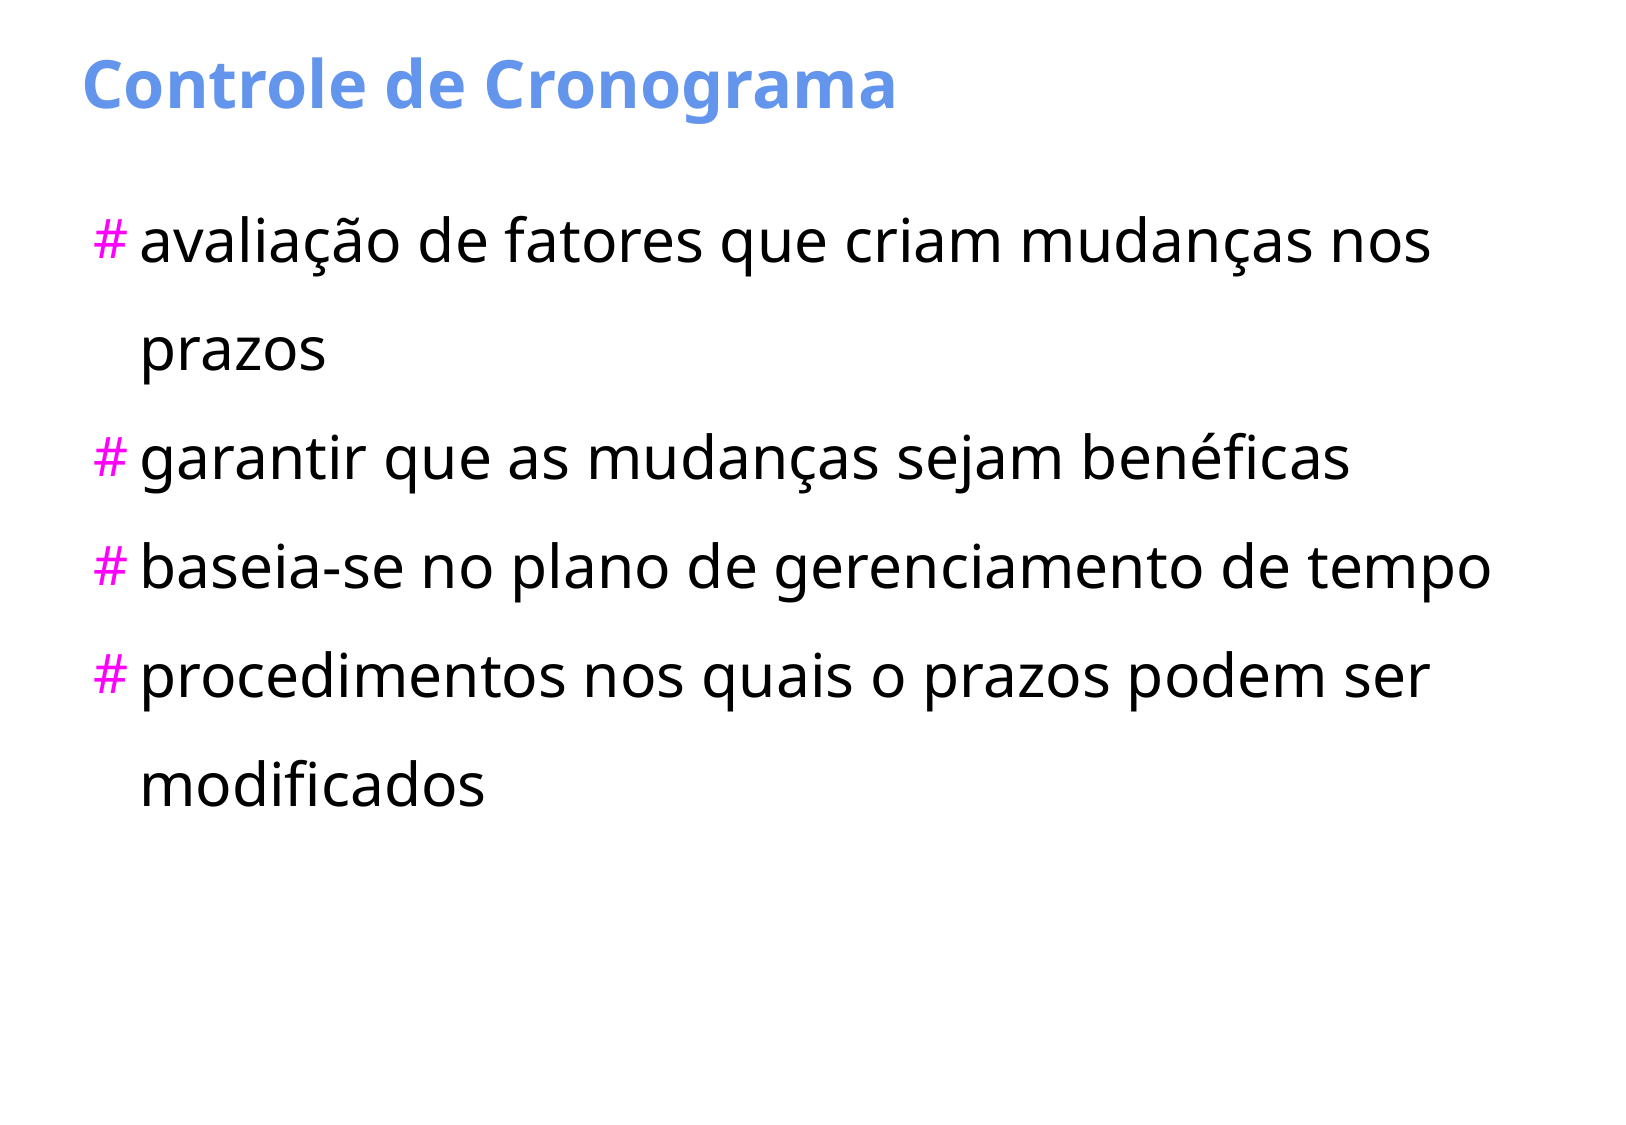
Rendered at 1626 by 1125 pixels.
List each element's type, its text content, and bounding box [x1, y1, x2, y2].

list avaliação de fatores que criam mudanças nos prazos garantir que as mudanças sejam benéficas baseia-se no plano de gerenciamento de tempo procedimentos nos quais o prazos podem ser modificados [81, 165, 1544, 1016]
title Controle de Cronograma [81, 41, 1544, 122]
